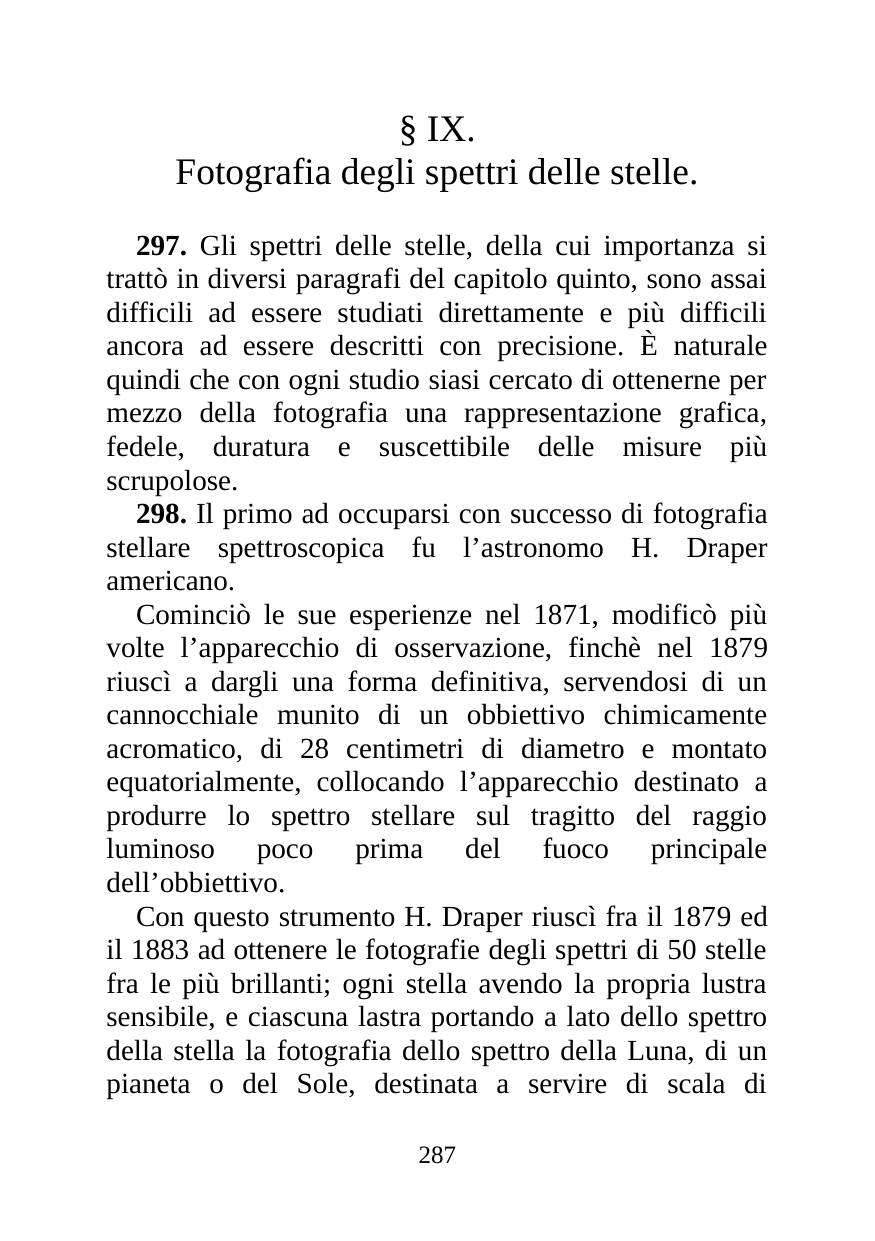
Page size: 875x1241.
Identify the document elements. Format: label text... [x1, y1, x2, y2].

subtitle § IX. Fotografia degli spettri delle stelle. [106, 106, 768, 192]
text 298. Il primo ad occuparsi con successo di fotografia stellare spettroscopica fu l’astronomo H. Draper americano. [106, 496, 768, 597]
text 297. Gli spettri delle stelle, della cui importanza si trattò in diversi paragrafi del capitolo quinto, sono assai difficili ad essere studiati direttamente e più difficili ancora ad essere descritti con precisione. È naturale quindi che con ogni studio siasi cercato di ottenerne per mezzo della fotografia una rappresentazione grafica, fedele, duratura e suscettibile delle misure più scrupolose. [106, 228, 768, 496]
text Con questo strumento H. Draper riuscì fra il 1879 ed il 1883 ad ottenere le fotografie degli spettri di 50 stelle fra le più brillanti; ogni stella avendo la propria lustra sensibile, e ciascuna lastra portando a lato dello spettro della stella la fotografia dello spettro della Luna, di un pianeta o del Sole, destinata a servire di scala di [106, 899, 768, 1100]
text Cominciò le sue esperienze nel 1871, modificò più volte l’apparecchio di osservazione, finchè nel 1879 riuscì a dargli una forma definitiva, servendosi di un cannocchiale munito di un obbiettivo chimicamente acromatico, di 28 centimetri di diametro e montato equatorialmente, collocando l’apparecchio destinato a produrre lo spettro stellare sul tragitto del raggio luminoso poco prima del fuoco principale dell’obbiettivo. [106, 597, 768, 899]
